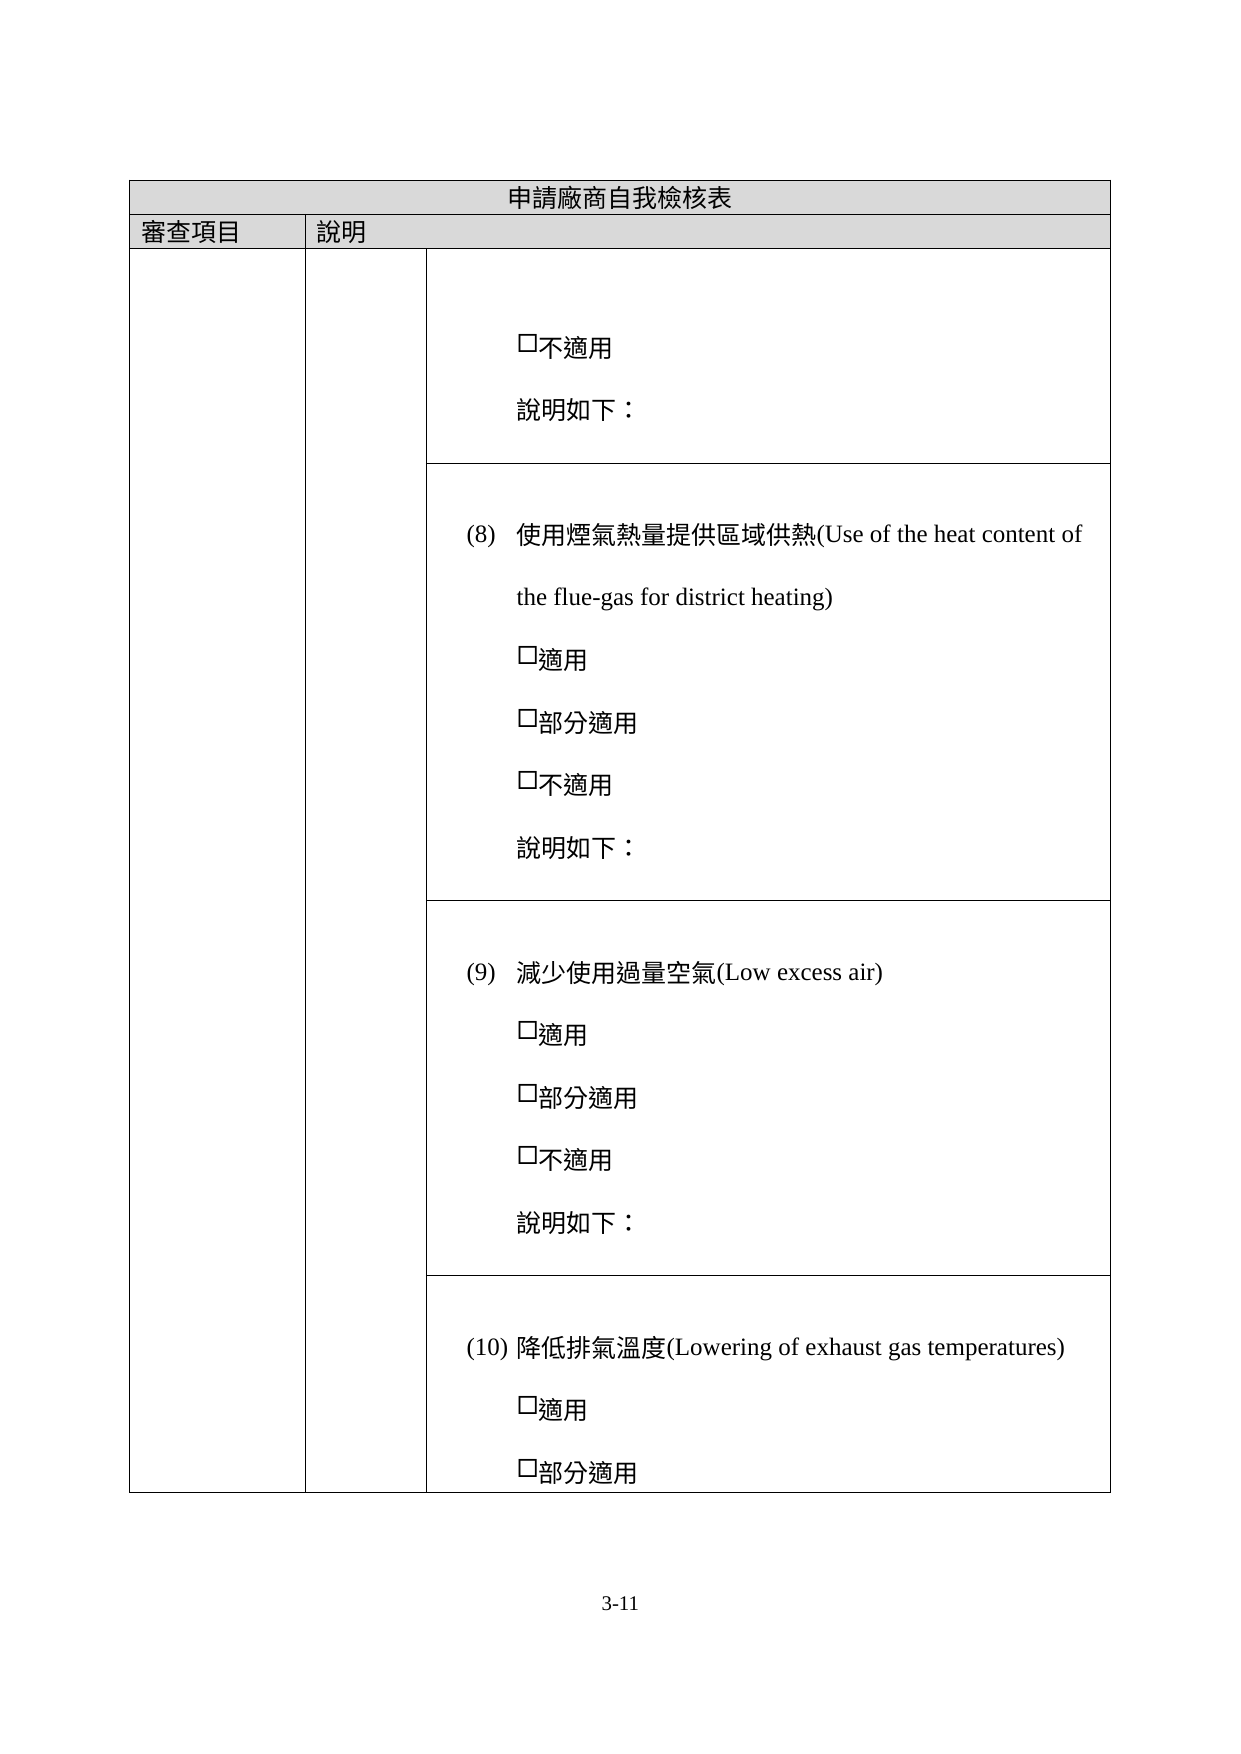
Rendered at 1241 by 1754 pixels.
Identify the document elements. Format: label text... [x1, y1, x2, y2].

table_cell 審查項目 [130, 215, 305, 248]
table_cell 不適用 說明如下： [427, 249, 1110, 463]
table_cell [306, 249, 426, 1492]
table_cell [130, 249, 305, 1492]
table_cell 降低排氣溫度(Lowering of exhaust gas temperatures) 適用 部分適用 [427, 1276, 1110, 1492]
table_header 申請廠商自我檢核表 [130, 181, 1110, 214]
table_cell 減少使用過量空氣(Low excess air) 適用 部分適用 不適用 說明如下： [427, 901, 1110, 1275]
table_cell 說明 [306, 215, 1110, 248]
table_cell 使用煙氣熱量提供區域供熱(Use of the heat content of the flue-gas for district heating) 適用 部分適用 不適用 說明如下： [427, 464, 1110, 900]
